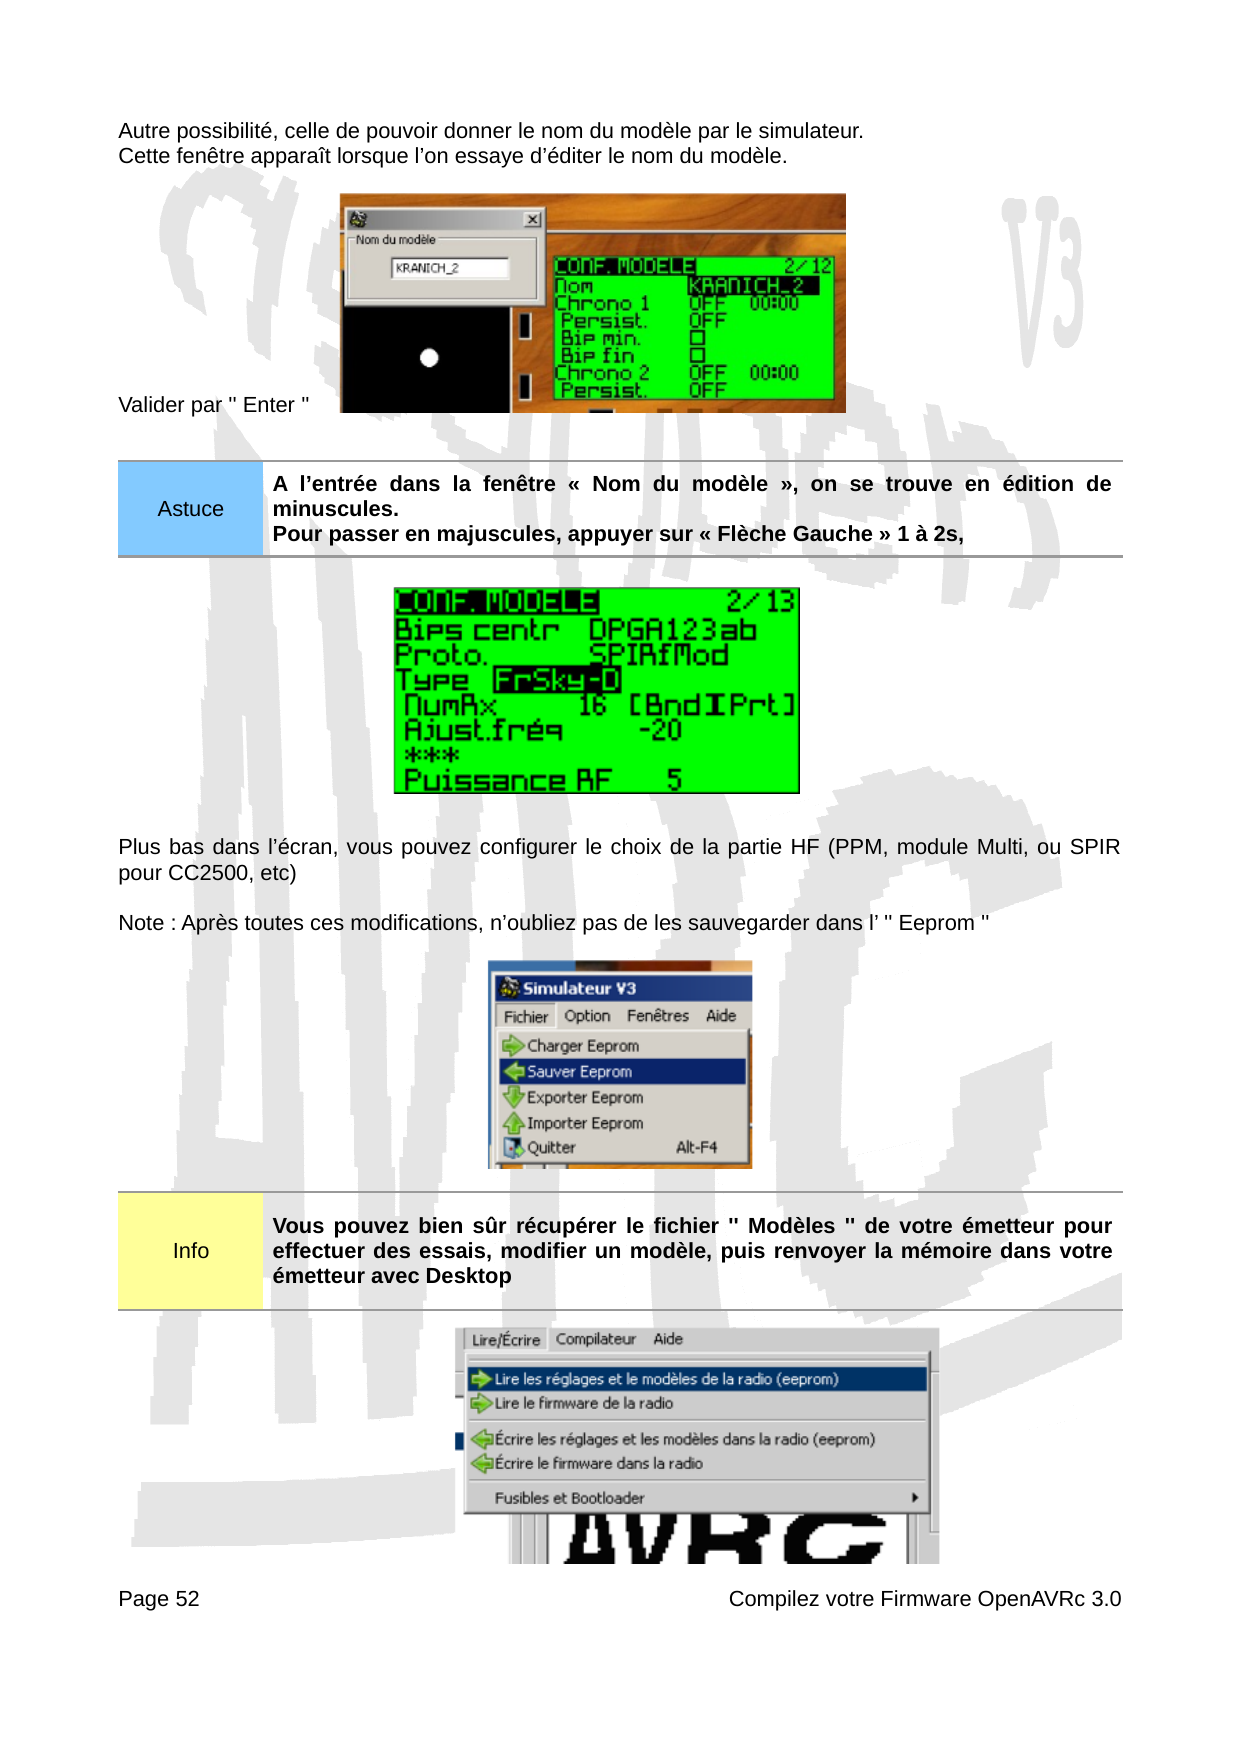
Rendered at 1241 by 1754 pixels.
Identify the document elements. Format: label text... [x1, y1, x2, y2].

text Autre possibilité, celle de pouvoir donner le nom du modèle par le simulateur. [118, 118, 1122, 143]
table_header Info [118, 1193, 263, 1309]
text Valider par '' Enter '' [118, 194, 1122, 417]
picture [393, 587, 800, 794]
table_header Vous pouvez bien sûr récupérer le fichier '' Modèles '' de votre émetteur pour effectuer des essais, modifier un modèle, puis renvoyer la mémoire dans votre émetteur avec Desktop [264, 1193, 1122, 1309]
picture [454, 1327, 941, 1564]
text Cette fenêtre apparaît lorsque l’on essaye d’éditer le nom du modèle. [118, 143, 1122, 168]
table_header Astuce [118, 462, 263, 555]
text Plus bas dans l’écran, vous pouvez configurer le choix de la partie HF (PPM, module Multi, ou SPIR pour CC2500, etc) [118, 834, 1122, 884]
table_header A l’entrée dans la fenêtre « Nom du modèle », on se trouve en édition de minuscules. Pour passer en majuscules, appuyer sur « Flèche Gauche » 1 à 2s, [264, 462, 1122, 555]
picture [487, 960, 753, 1169]
text Note : Après toutes ces modifications, n’oubliez pas de les sauvegarder dans l’ '' Eeprom '' [118, 910, 1122, 935]
picture [339, 193, 846, 413]
